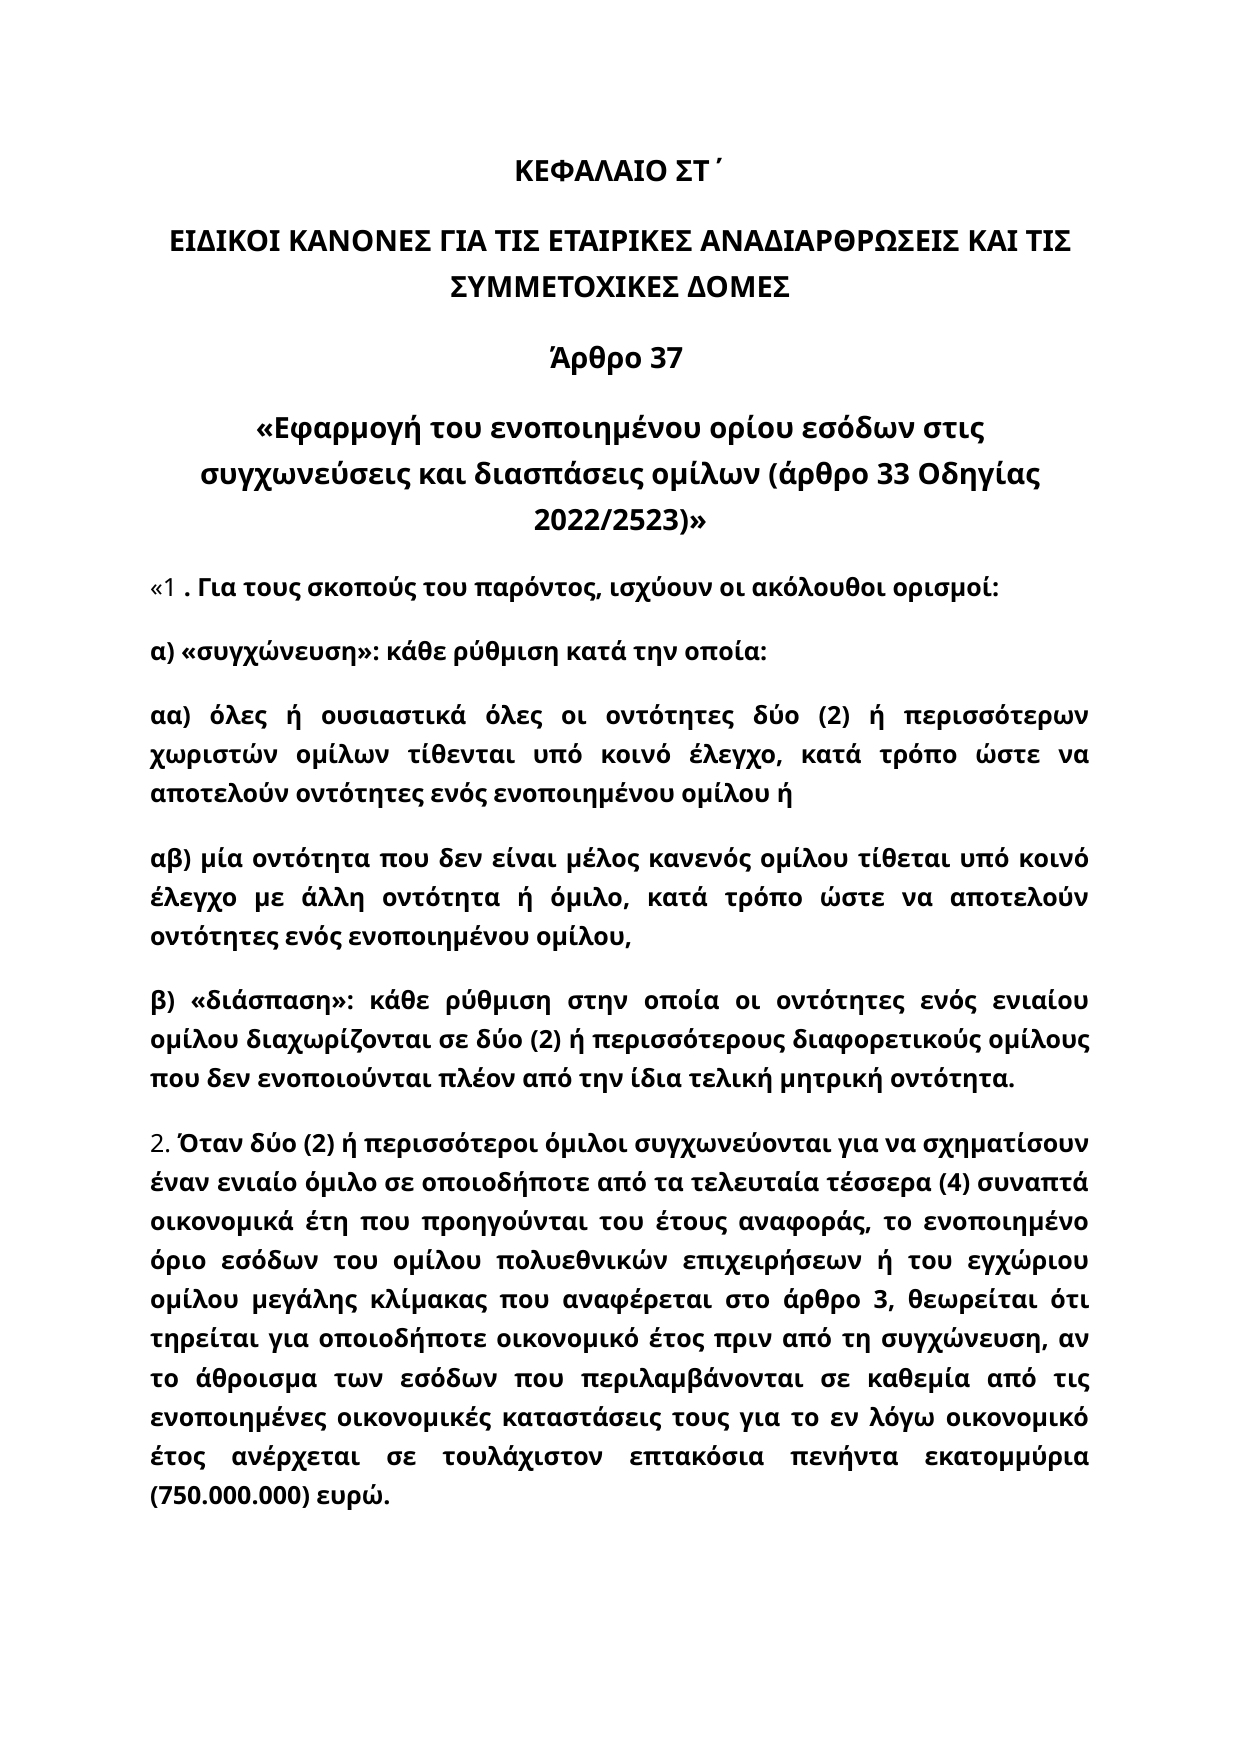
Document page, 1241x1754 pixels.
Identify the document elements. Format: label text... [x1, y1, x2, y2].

text «1 . Για τους σκοπούς του παρόντος, ισχύουν οι ακόλουθοι ορισμοί: [150, 569, 1090, 603]
text αα) όλες ή ουσιαστικά όλες οι οντότητες δύο (2) ή περισσότερων χωριστών ομίλων τίθενται υπό κοινό έλεγχο, κατά τρόπο ώστε να αποτελούν οντότητες ενός ενοποιημένου ομίλου ή [150, 698, 1090, 810]
text αβ) μία οντότητα που δεν είναι μέλος κανενός ομίλου τίθεται υπό κοινό έλεγχο με άλλη οντότητα ή όμιλο, κατά τρόπο ώστε να αποτελούν οντότητες ενός ενοποιημένου ομίλου, [150, 840, 1090, 953]
subtitle ΕΙΔΙΚΟΙ ΚΑΝΟΝΕΣ ΓΙΑ ΤΙΣ ΕΤΑΙΡΙΚΕΣ ΑΝΑΔΙΑΡΘΡΩΣΕΙΣ ΚΑΙ ΤΙΣ ΣΥΜΜΕΤΟΧΙΚΕΣ ΔΟΜΕΣ [150, 221, 1090, 306]
subtitle ΚΕΦΑΛΑΙΟ ΣΤ΄ [150, 150, 1090, 190]
subtitle «Εφαρμογή του ενοποιημένου ορίου εσόδων στις συγχωνεύσεις και διασπάσεις ομίλων (άρθρο 33 Οδηγίας 2022/2523)» [150, 407, 1090, 538]
text α) «συγχώνευση»: κάθε ρύθμιση κατά την οποία: [150, 633, 1090, 668]
text β) «διάσπαση»: κάθε ρύθμιση στην οποία οι οντότητες ενός ενιαίου ομίλου διαχωρίζονται σε δύο (2) ή περισσότερους διαφορετικούς ομίλους που δεν ενοποιούνται πλέον από την ίδια τελική μητρική οντότητα. [150, 983, 1090, 1095]
text 2. Όταν δύο (2) ή περισσότεροι όμιλοι συγχωνεύονται για να σχηματίσουν έναν ενιαίο όμιλο σε οποιοδήποτε από τα τελευταία τέσσερα (4) συναπτά οικονομικά έτη που προηγούνται του έτους αναφοράς, το ενοποιημένο όριο εσόδων του ομίλου πολυεθνικών επιχειρήσεων ή του εγχώριου ομίλου μεγάλης κλίμακας που αναφέρεται στο άρθρο 3, θεωρείται ότι τηρείται για οποιοδήποτε οικονομικό έτος πριν από τη συγχώνευση, αν το άθροισμα των εσόδων που περιλαμβάνονται σε καθεμία από τις ενοποιημένες οικονομικές καταστάσεις τους για το εν λόγω οικονομικό έτος ανέρχεται σε τουλάχιστον επτακόσια πενήντα εκατομμύρια (750.000.000) ευρώ. [150, 1125, 1090, 1512]
subtitle Άρθρο 37 [150, 337, 1090, 377]
